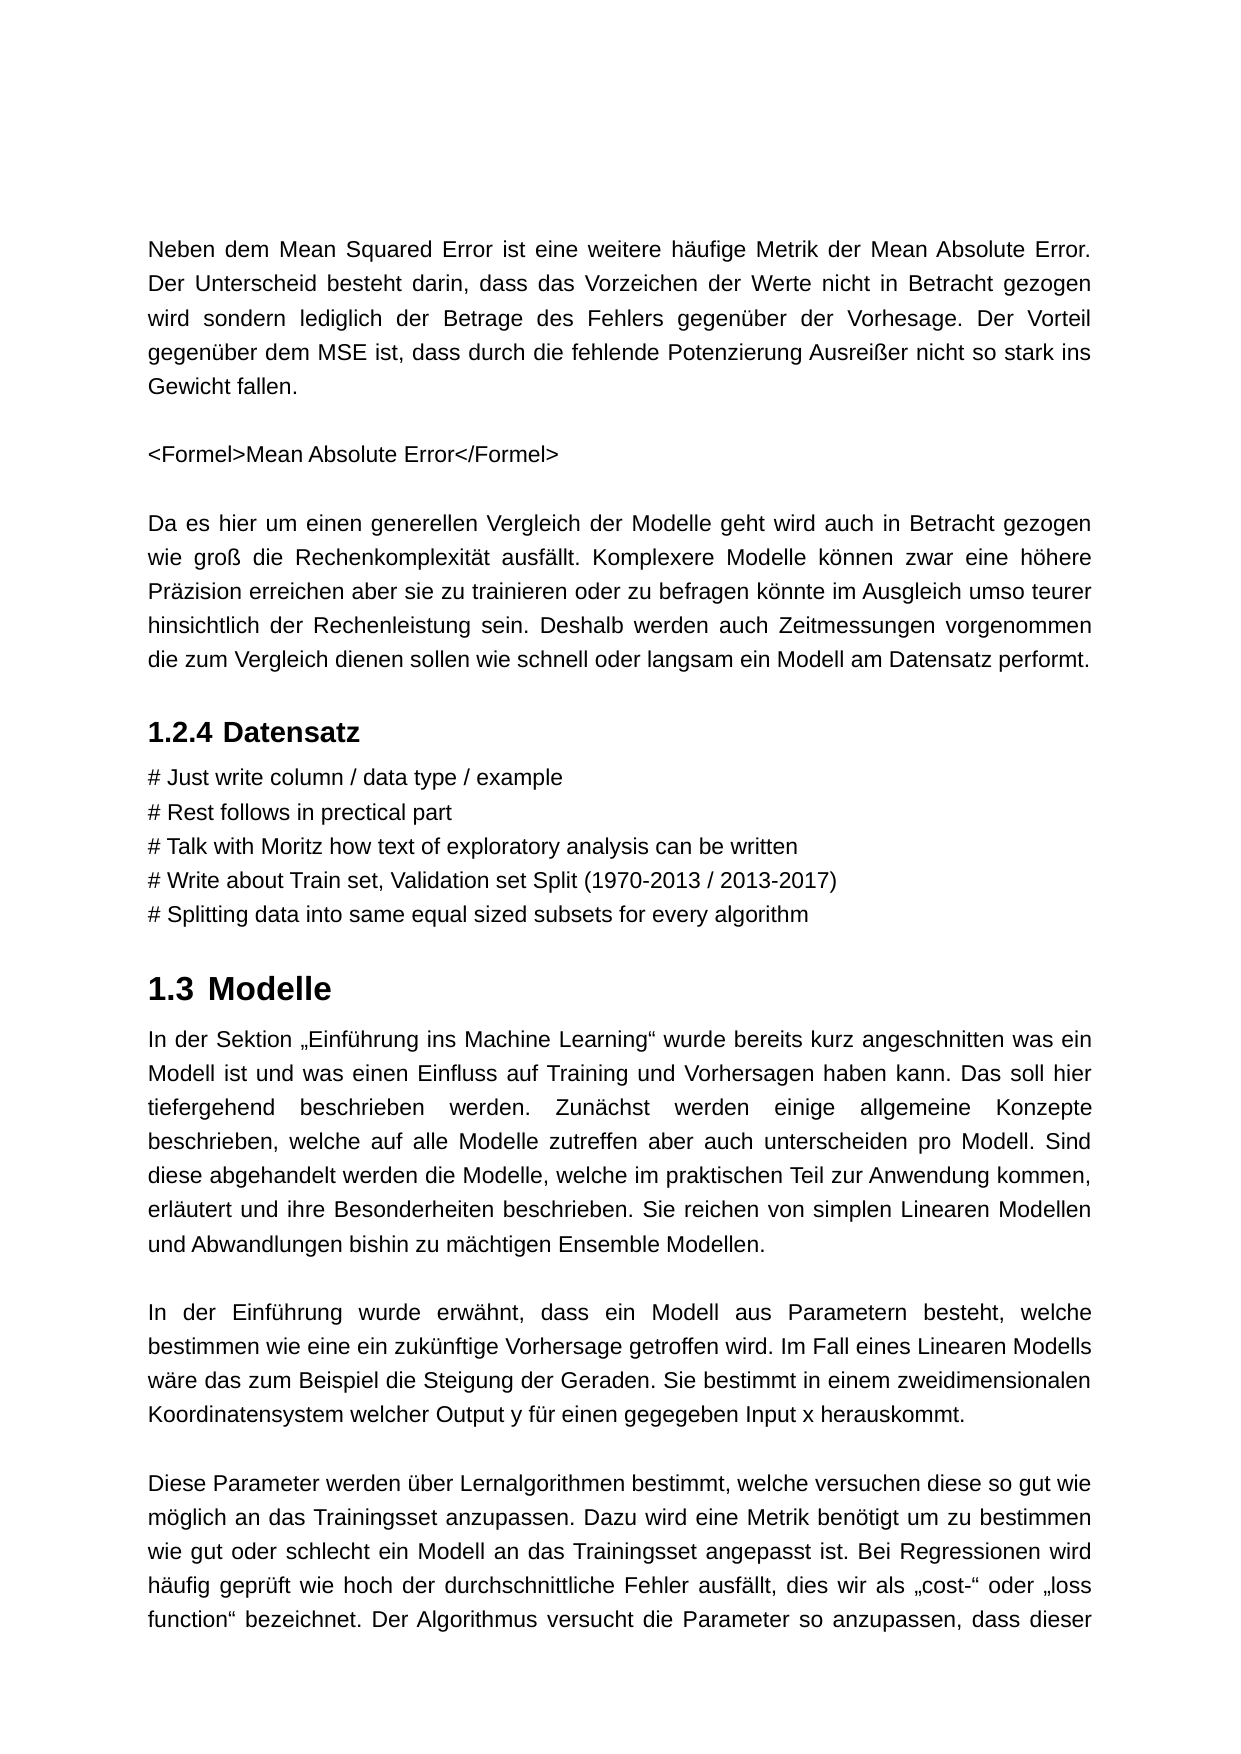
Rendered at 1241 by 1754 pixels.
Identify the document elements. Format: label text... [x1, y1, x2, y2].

subtitle Modelle [148, 969, 1092, 1008]
text Da es hier um einen generellen Vergleich der Modelle geht wird auch in Betracht gezogen wie groß die Rechenkomplexität ausfällt. Komplexere Modelle können zwar eine höhere Präzision erreichen aber sie zu trainieren oder zu befragen könnte im Ausgleich umso teurer hinsichtlich der Rechenleistung sein. Deshalb werden auch Zeitmessungen vorgenommen die zum Vergleich dienen sollen wie schnell oder langsam ein Modell am Datensatz performt. [148, 509, 1092, 673]
text Neben dem Mean Squared Error ist eine weitere häufige Metrik der Mean Absolute Error. Der Unterscheid besteht darin, dass das Vorzeichen der Werte nicht in Betracht gezogen wird sondern lediglich der Betrage des Fehlers gegenüber der Vorhesage. Der Vorteil gegenüber dem MSE ist, dass durch die fehlende Potenzierung Ausreißer nicht so stark ins Gewicht fallen. [148, 236, 1092, 399]
text In der Sektion „Einführung ins Machine Learning“ wurde bereits kurz angeschnitten was ein Modell ist und was einen Einfluss auf Training und Vorhersagen haben kann. Das soll hier tiefergehend beschrieben werden. Zunächst werden einige allgemeine Konzepte beschrieben, welche auf alle Modelle zutreffen aber auch unterscheiden pro Modell. Sind diese abgehandelt werden die Modelle, welche im praktischen Teil zur Anwendung kommen, erläutert und ihre Besonderheiten beschrieben. Sie reichen von simplen Linearen Modellen und Abwandlungen bishin zu mächtigen Ensemble Modellen. [148, 1026, 1092, 1257]
text # Rest follows in prectical part [148, 798, 1092, 825]
text # Talk with Moritz how text of exploratory analysis can be written [148, 833, 1092, 859]
text In der Einführung wurde erwähnt, dass ein Modell aus Parametern besteht, welche bestimmen wie eine ein zukünftige Vorhersage getroffen wird. Im Fall eines Linearen Modells wäre das zum Beispiel die Steigung der Geraden. Sie bestimmt in einem zweidimensionalen Koordinatensystem welcher Output y für einen gegegeben Input x herauskommt. [148, 1299, 1092, 1428]
text # Just write column / data type / example [148, 764, 1092, 791]
text <Formel>Mean Absolute Error</Formel> [148, 441, 1092, 468]
text # Splitting data into same equal sized subsets for every algorithm [148, 901, 1092, 927]
text # Write about Train set, Validation set Split (1970-2013 / 2013-2017) [148, 867, 1092, 893]
text Diese Parameter werden über Lernalgorithmen bestimmt, welche versuchen diese so gut wie möglich an das Trainingsset anzupassen. Dazu wird eine Metrik benötigt um zu bestimmen wie gut oder schlecht ein Modell an das Trainingsset angepasst ist. Bei Regressionen wird häufig geprüft wie hoch der durchschnittliche Fehler ausfällt, dies wir als „cost-“ oder „loss function“ bezeichnet. Der Algorithmus versucht die Parameter so anzupassen, dass dieser [148, 1470, 1092, 1633]
subtitle Datensatz [148, 714, 1092, 748]
